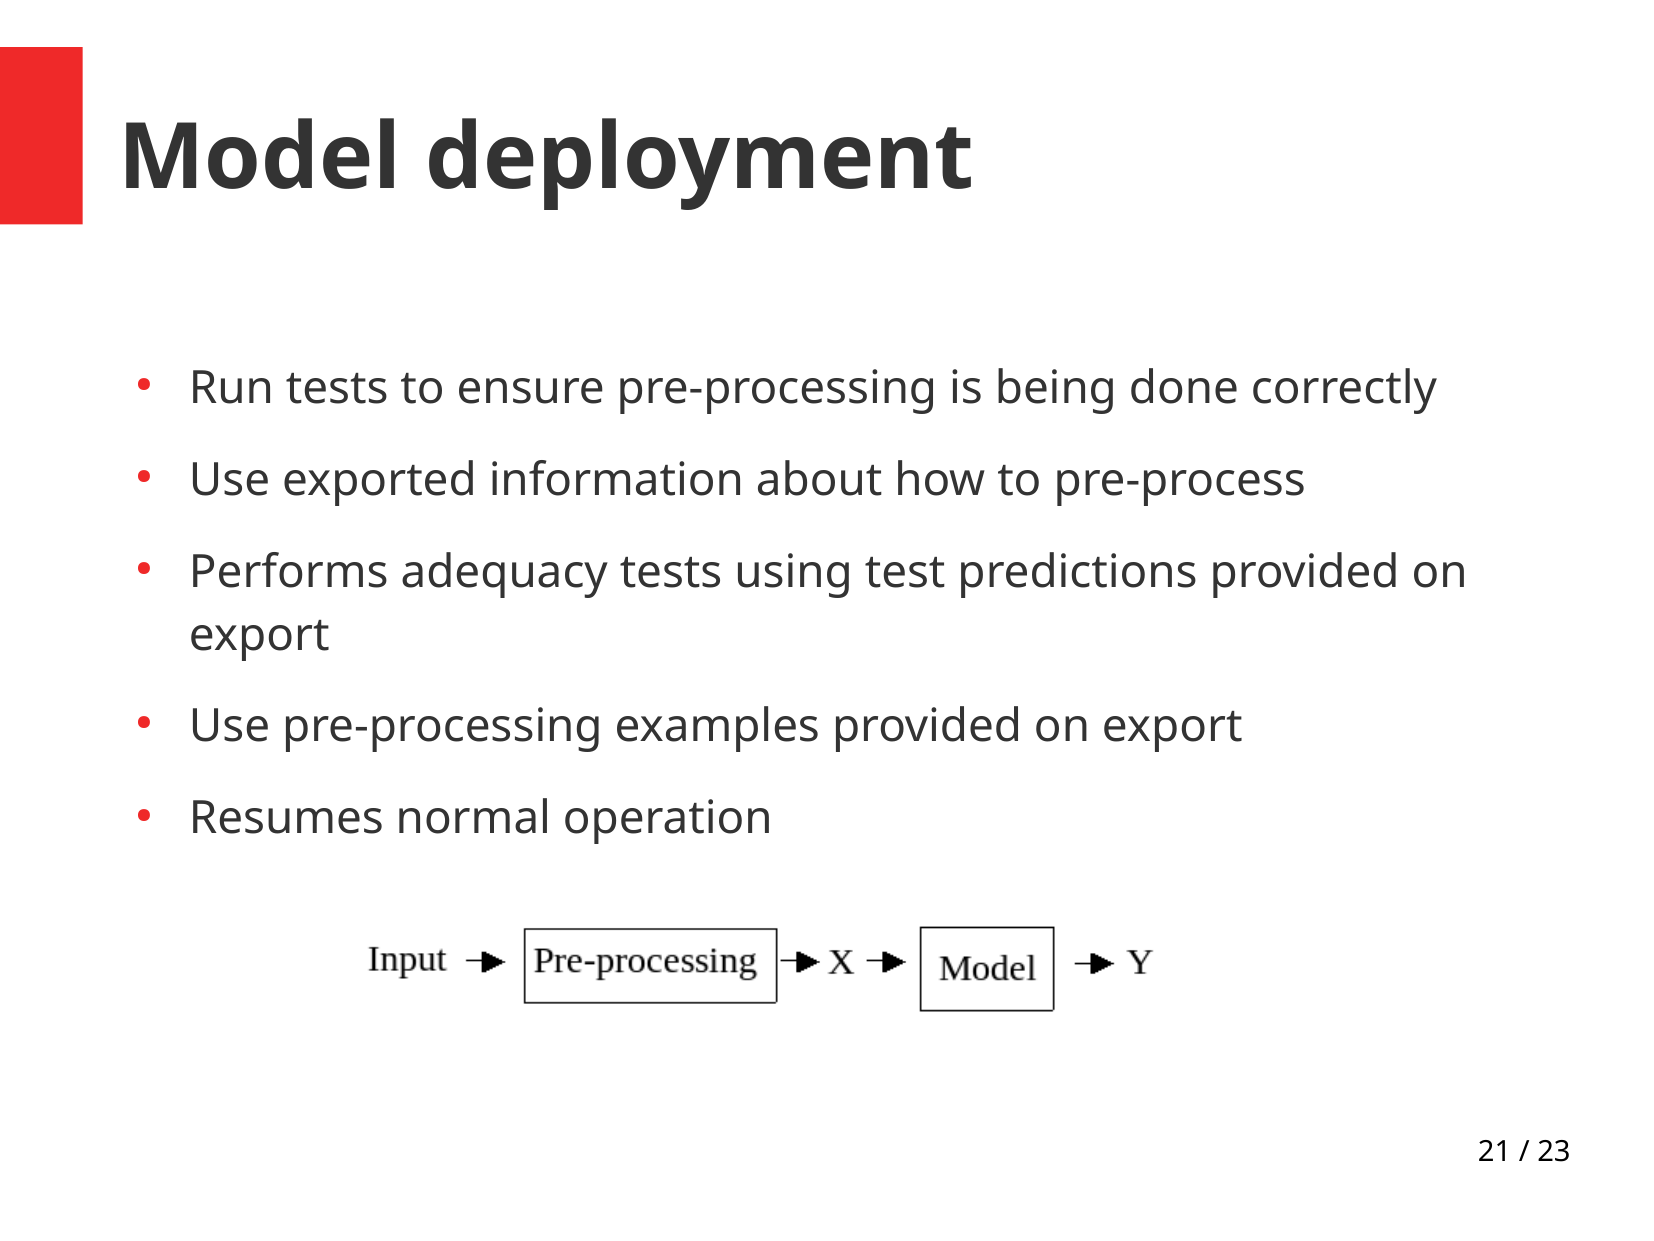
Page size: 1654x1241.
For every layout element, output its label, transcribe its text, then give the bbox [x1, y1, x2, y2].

picture [302, 883, 1241, 1040]
title Model deployment [118, 49, 1571, 257]
list Run tests to ensure pre-processing is being done correctly Use exported information about how to pre-process Performs adequacy tests using test predictions provided on export Use pre-processing examples provided on export Resumes normal operation [118, 354, 1536, 698]
